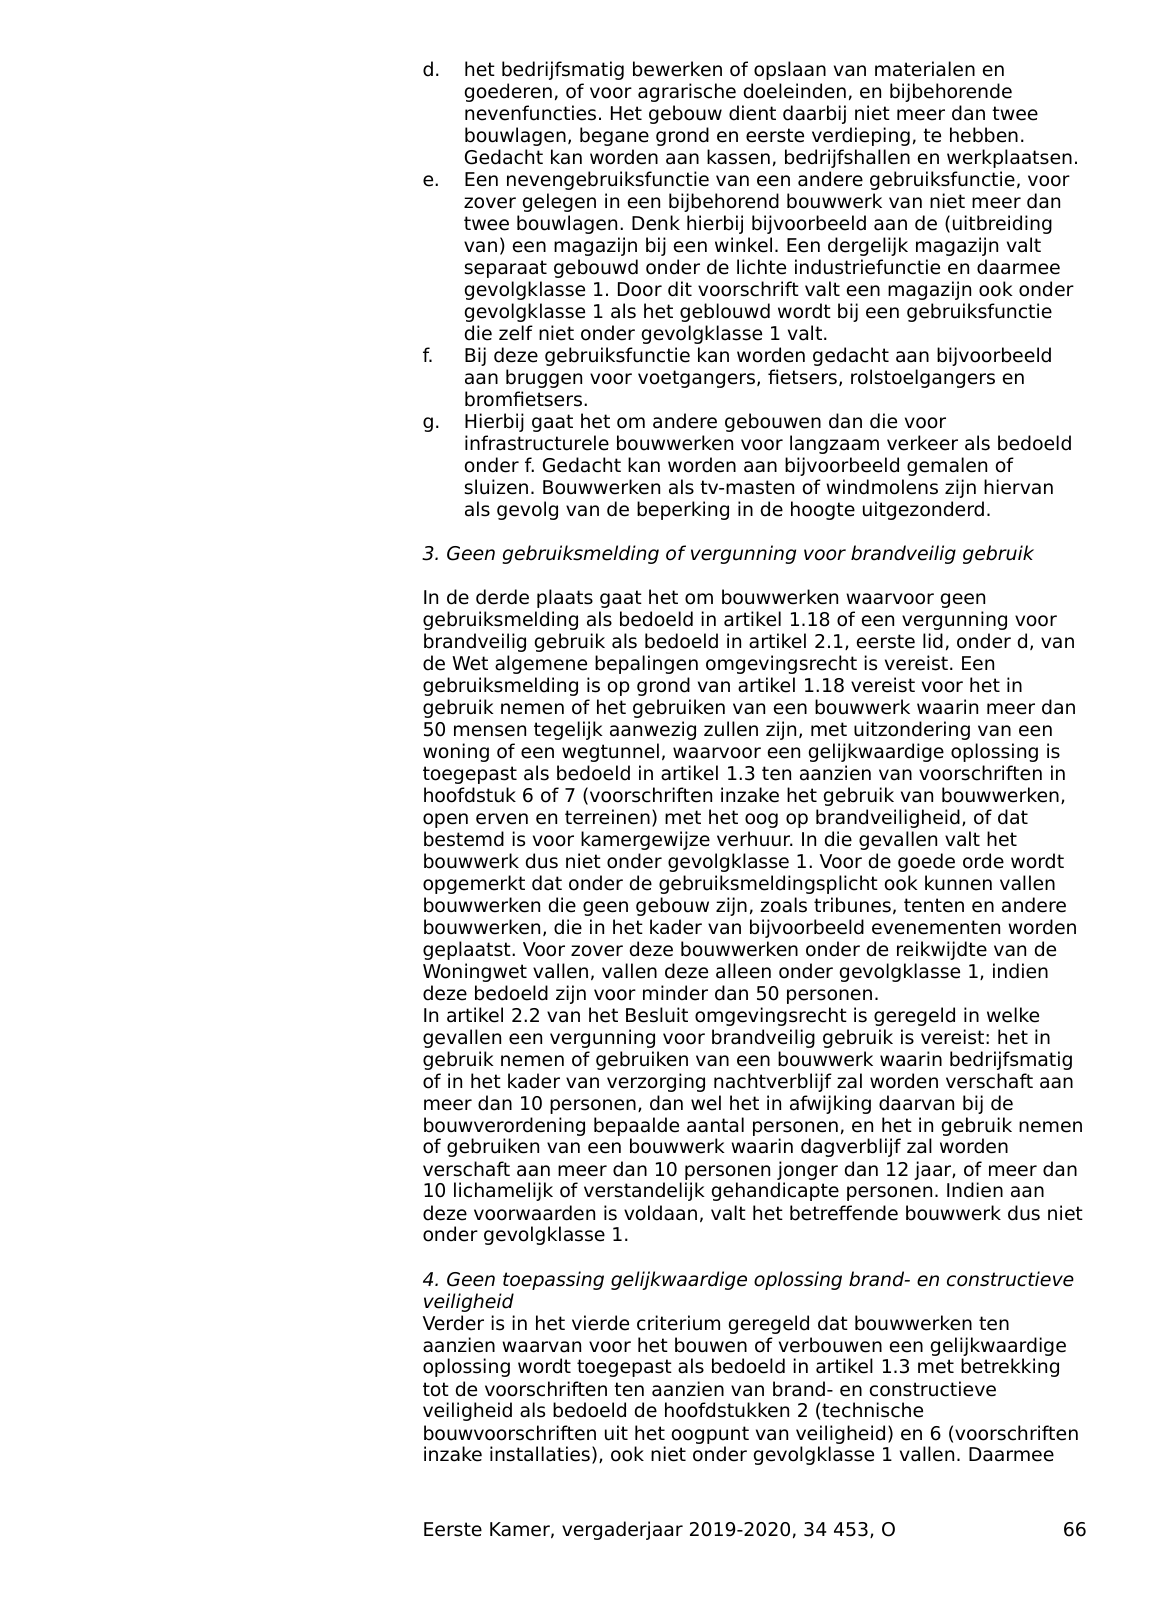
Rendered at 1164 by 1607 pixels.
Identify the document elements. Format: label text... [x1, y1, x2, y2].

text In de derde plaats gaat het om bouwwerken waarvoor geen gebruiksmelding als bedoeld in artikel 1.18 of een vergunning voor brandveilig gebruik als bedoeld in artikel 2.1, eerste lid, onder d, van de Wet algemene bepalingen omgevingsrecht is vereist. Een gebruiksmelding is op grond van artikel 1.18 vereist voor het in gebruik nemen of het gebruiken van een bouwwerk waarin meer dan 50 mensen tegelijk aanwezig zullen zijn, met uitzondering van een woning of een wegtunnel, waarvoor een gelijkwaardige oplossing is toegepast als bedoeld in artikel 1.3 ten aanzien van voorschriften in hoofdstuk 6 of 7 (voorschriften inzake het gebruik van bouwwerken, open erven en terreinen) met het oog op brandveiligheid, of dat bestemd is voor kamergewijze verhuur. In die gevallen valt het bouwwerk dus niet onder gevolgklasse 1. Voor de goede orde wordt opgemerkt dat onder de gebruiksmeldingsplicht ook kunnen vallen bouwwerken die geen gebouw zijn, zoals tribunes, tenten en andere bouwwerken, die in het kader van bijvoorbeeld evenementen worden geplaatst. Voor zover deze bouwwerken onder de reikwijdte van de Woningwet vallen, vallen deze alleen onder gevolgklasse 1, indien deze bedoeld zijn voor minder dan 50 personen. [422, 587, 1087, 1004]
text Verder is in het vierde criterium geregeld dat bouwwerken ten aanzien waarvan voor het bouwen of verbouwen een gelijkwaardige oplossing wordt toegepast als bedoeld in artikel 1.3 met betrekking tot de voorschriften ten aanzien van brand- en constructieve veiligheid als bedoeld de hoofdstukken 2 (technische bouwvoorschriften uit het oogpunt van veiligheid) en 6 (voorschriften inzake installaties), ook niet onder gevolgklasse 1 vallen. Daarmee [422, 1312, 1087, 1466]
text g. Hierbij gaat het om andere gebouwen dan die voor infrastructurele bouwwerken voor langzaam verkeer als bedoeld onder f. Gedacht kan worden aan bijvoorbeeld gemalen of sluizen. Bouwwerken als tv-masten of windmolens zijn hiervan als gevolg van de beperking in de hoogte uitgezonderd. [422, 411, 1087, 521]
subtitle 3. Geen gebruiksmelding of vergunning voor brandveilig gebruik [422, 543, 1087, 565]
subtitle 4. Geen toepassing gelijkwaardige oplossing brand- en constructieve veiligheid [422, 1268, 1087, 1312]
text In artikel 2.2 van het Besluit omgevingsrecht is geregeld in welke gevallen een vergunning voor brandveilig gebruik is vereist: het in gebruik nemen of gebruiken van een bouwwerk waarin bedrijfsmatig of in het kader van verzorging nachtverblijf zal worden verschaft aan meer dan 10 personen, dan wel het in afwijking daarvan bij de bouwverordening bepaalde aantal personen, en het in gebruik nemen of gebruiken van een bouwwerk waarin dagverblijf zal worden verschaft aan meer dan 10 personen jonger dan 12 jaar, of meer dan 10 lichamelijk of verstandelijk gehandicapte personen. Indien aan deze voorwaarden is voldaan, valt het betreffende bouwwerk dus niet onder gevolgklasse 1. [422, 1004, 1087, 1246]
text f. Bij deze gebruiksfunctie kan worden gedacht aan bijvoorbeeld aan bruggen voor voetgangers, fietsers, rolstoelgangers en bromfietsers. [422, 345, 1087, 411]
text e. Een nevengebruiksfunctie van een andere gebruiksfunctie, voor zover gelegen in een bijbehorend bouwwerk van niet meer dan twee bouwlagen. Denk hierbij bijvoorbeeld aan de (uitbreiding van) een magazijn bij een winkel. Een dergelijk magazijn valt separaat gebouwd onder de lichte industriefunctie en daarmee gevolgklasse 1. Door dit voorschrift valt een magazijn ook onder gevolgklasse 1 als het geblouwd wordt bij een gebruiksfunctie die zelf niet onder gevolgklasse 1 valt. [422, 169, 1087, 345]
text d. het bedrijfsmatig bewerken of opslaan van materialen en goederen, of voor agrarische doeleinden, en bijbehorende nevenfuncties. Het gebouw dient daarbij niet meer dan twee bouwlagen, begane grond en eerste verdieping, te hebben. Gedacht kan worden aan kassen, bedrijfshallen en werkplaatsen. [422, 59, 1087, 169]
